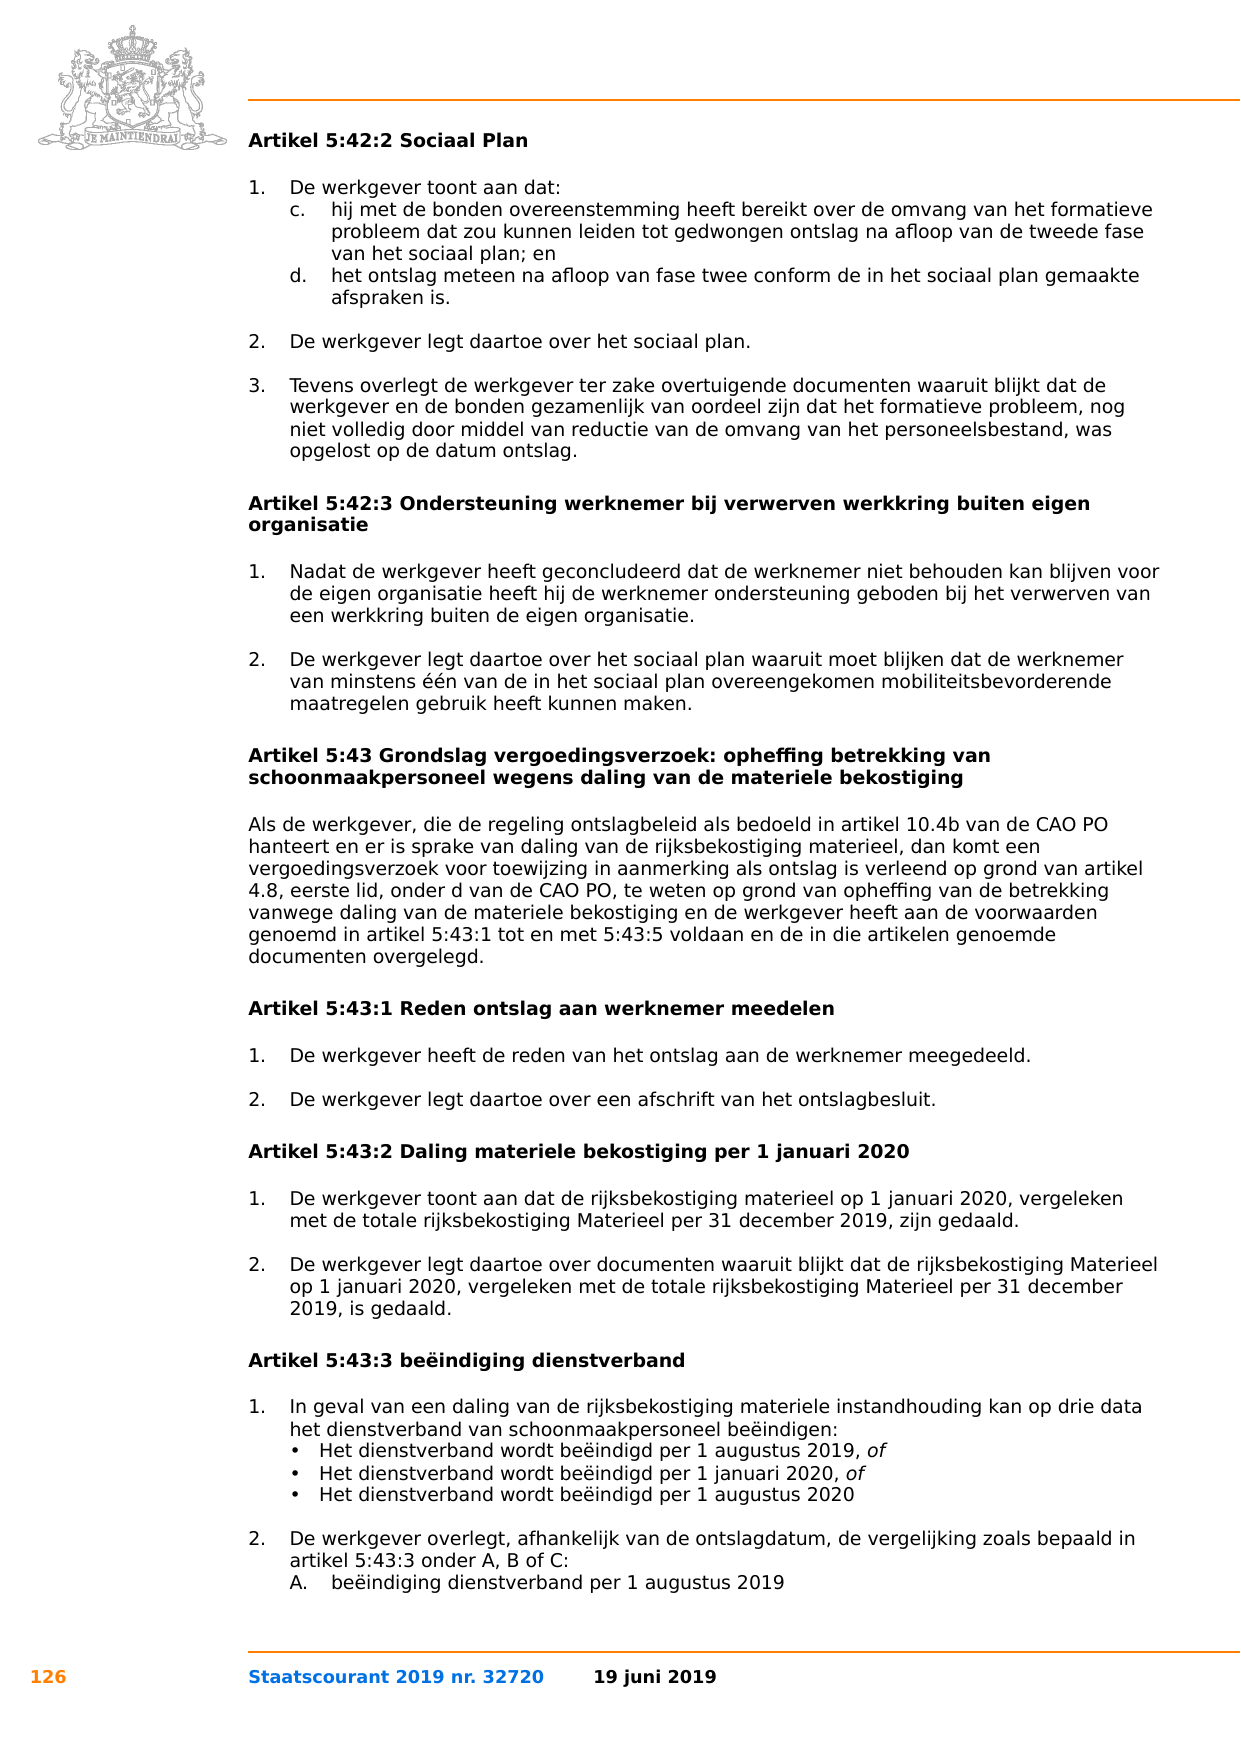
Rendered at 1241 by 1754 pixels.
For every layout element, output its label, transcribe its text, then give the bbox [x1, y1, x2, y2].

text 1. De werkgever toont aan dat: [248, 177, 1163, 199]
text 1. De werkgever toont aan dat de rijksbekostiging materieel op 1 januari 2020, vergeleken met de totale rijksbekostiging Materieel per 31 december 2019, zijn gedaald. [248, 1188, 1163, 1232]
text 3. Tevens overlegt de werkgever ter zake overtuigende documenten waaruit blijkt dat de werkgever en de bonden gezamenlijk van oordeel zijn dat het formatieve probleem, nog niet volledig door middel van reductie van de omvang van het personeelsbestand, was opgelost op de datum ontslag. [248, 374, 1163, 462]
subtitle Artikel 5:43:3 beëindiging dienstverband [248, 1349, 1163, 1371]
picture [38, 25, 227, 150]
text 2. De werkgever legt daartoe over het sociaal plan. [248, 331, 1163, 353]
text 2. De werkgever overlegt, afhankelijk van de ontslagdatum, de vergelijking zoals bepaald in artikel 5:43:3 onder A, B of C: [248, 1528, 1163, 1572]
subtitle Artikel 5:43:1 Reden ontslag aan werknemer meedelen [248, 998, 1163, 1020]
text 2. De werkgever legt daartoe over een afschrift van het ontslagbesluit. [248, 1089, 1163, 1111]
subtitle Artikel 5:43:2 Daling materiele bekostiging per 1 januari 2020 [248, 1141, 1163, 1163]
text • Het dienstverband wordt beëindigd per 1 augustus 2020 [289, 1484, 1163, 1506]
subtitle Artikel 5:43 Grondslag vergoedingsverzoek: opheffing betrekking van schoonmaakpersoneel wegens daling van de materiele bekostiging [248, 745, 1163, 789]
text c. hij met de bonden overeenstemming heeft bereikt over de omvang van het formatieve probleem dat zou kunnen leiden tot gedwongen ontslag na afloop van de tweede fase van het sociaal plan; en [289, 199, 1163, 265]
text 1. In geval van een daling van de rijksbekostiging materiele instandhouding kan op drie data het dienstverband van schoonmaakpersoneel beëindigen: [248, 1396, 1163, 1440]
text 2. De werkgever legt daartoe over het sociaal plan waaruit moet blijken dat de werknemer van minstens één van de in het sociaal plan overeengekomen mobiliteitsbevorderende maatregelen gebruik heeft kunnen maken. [248, 649, 1163, 715]
text 1. De werkgever heeft de reden van het ontslag aan de werknemer meegedeeld. [248, 1045, 1163, 1067]
text A. beëindiging dienstverband per 1 augustus 2019 [289, 1572, 1163, 1594]
text d. het ontslag meteen na afloop van fase twee conform de in het sociaal plan gemaakte afspraken is. [289, 265, 1163, 309]
text • Het dienstverband wordt beëindigd per 1 januari 2020, of [289, 1462, 1163, 1484]
text 2. De werkgever legt daartoe over documenten waaruit blijkt dat de rijksbekostiging Materieel op 1 januari 2020, vergeleken met de totale rijksbekostiging Materieel per 31 december 2019, is gedaald. [248, 1253, 1163, 1319]
text 1. Nadat de werkgever heeft geconcludeerd dat de werknemer niet behouden kan blijven voor de eigen organisatie heeft hij de werknemer ondersteuning geboden bij het verwerven van een werkkring buiten de eigen organisatie. [248, 561, 1163, 627]
text Als de werkgever, die de regeling ontslagbeleid als bedoeld in artikel 10.4b van de CAO PO hanteert en er is sprake van daling van de rijksbekostiging materieel, dan komt een vergoedingsverzoek voor toewijzing in aanmerking als ontslag is verleend op grond van artikel 4.8, eerste lid, onder d van de CAO PO, te weten op grond van opheffing van de betrekking vanwege daling van de materiele bekostiging en de werkgever heeft aan de voorwaarden genoemd in artikel 5:43:1 tot en met 5:43:5 voldaan en de in die artikelen genoemde documenten overgelegd. [248, 814, 1163, 968]
text • Het dienstverband wordt beëindigd per 1 augustus 2019, of [289, 1440, 1163, 1462]
subtitle Artikel 5:42:3 Ondersteuning werknemer bij verwerven werkkring buiten eigen organisatie [248, 492, 1163, 536]
subtitle Artikel 5:42:2 Sociaal Plan [248, 130, 1163, 152]
